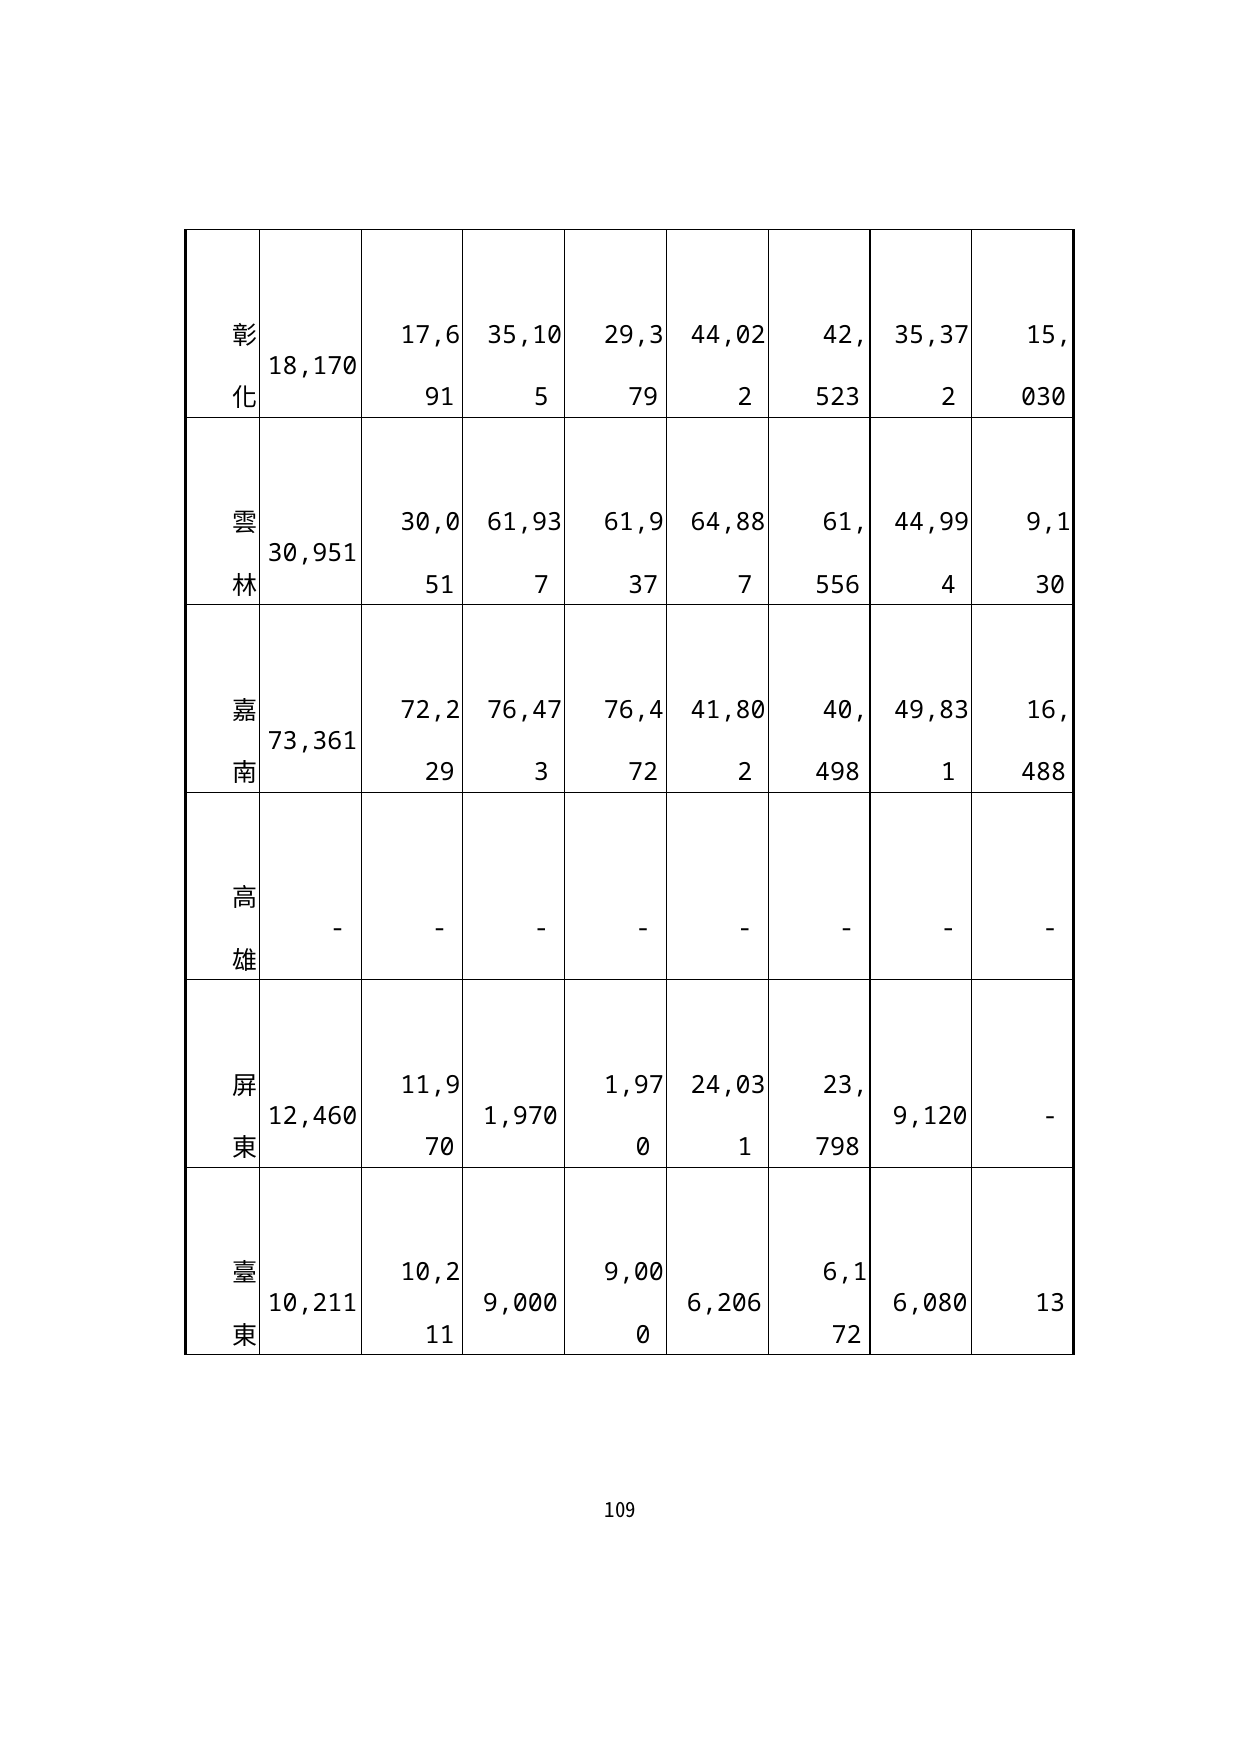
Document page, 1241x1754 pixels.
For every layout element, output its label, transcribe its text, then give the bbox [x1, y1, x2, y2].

table_cell 臺東 [187, 1168, 259, 1354]
table_cell 76,472 [565, 605, 666, 792]
table_cell - [362, 793, 462, 979]
table_cell 雲林 [187, 418, 259, 604]
table_cell 29,379 [565, 230, 666, 417]
table_cell 24,031 [667, 980, 768, 1167]
table_cell 61,937 [463, 418, 564, 604]
table_cell 23,798 [769, 980, 869, 1167]
table_cell - [260, 793, 361, 979]
table_cell 13 [972, 1168, 1072, 1354]
table_cell 17,691 [362, 230, 462, 417]
table_cell 6,080 [871, 1168, 971, 1354]
table_cell 9,120 [871, 980, 971, 1167]
table_cell 18,170 [260, 230, 361, 417]
table_cell - [565, 793, 666, 979]
table_cell - [972, 980, 1072, 1167]
table_cell 42,523 [769, 230, 869, 417]
table_cell - [769, 793, 869, 979]
table_cell - [972, 793, 1072, 979]
table_cell 10,211 [362, 1168, 462, 1354]
table_cell 41,802 [667, 605, 768, 792]
table_cell 9,130 [972, 418, 1072, 604]
table_cell 11,970 [362, 980, 462, 1167]
table_cell 1,970 [463, 980, 564, 1167]
table_cell 9,000 [463, 1168, 564, 1354]
table_cell 73,361 [260, 605, 361, 792]
table_cell 高雄 [187, 793, 259, 979]
table_cell 6,206 [667, 1168, 768, 1354]
table_cell - [871, 793, 971, 979]
table_cell 40,498 [769, 605, 869, 792]
table_cell 35,105 [463, 230, 564, 417]
table_cell 72,229 [362, 605, 462, 792]
table_cell 64,887 [667, 418, 768, 604]
table_cell 35,372 [871, 230, 971, 417]
table_cell - [463, 793, 564, 979]
table_cell 30,051 [362, 418, 462, 604]
table_cell 44,022 [667, 230, 768, 417]
table_cell 30,951 [260, 418, 361, 604]
table_cell 61,937 [565, 418, 666, 604]
table_cell 76,473 [463, 605, 564, 792]
table_cell 61,556 [769, 418, 869, 604]
table_cell 9,000 [565, 1168, 666, 1354]
table_cell - [667, 793, 768, 979]
table_cell 6,172 [769, 1168, 869, 1354]
table_cell 1,970 [565, 980, 666, 1167]
table_cell 44,994 [871, 418, 971, 604]
table_cell 嘉南 [187, 605, 259, 792]
table_cell 49,831 [871, 605, 971, 792]
table_cell 10,211 [260, 1168, 361, 1354]
table_cell 彰化 [187, 230, 259, 417]
table_cell 12,460 [260, 980, 361, 1167]
table_cell 15,030 [972, 230, 1072, 417]
table_cell 屏東 [187, 980, 259, 1167]
table_cell 16,488 [972, 605, 1072, 792]
